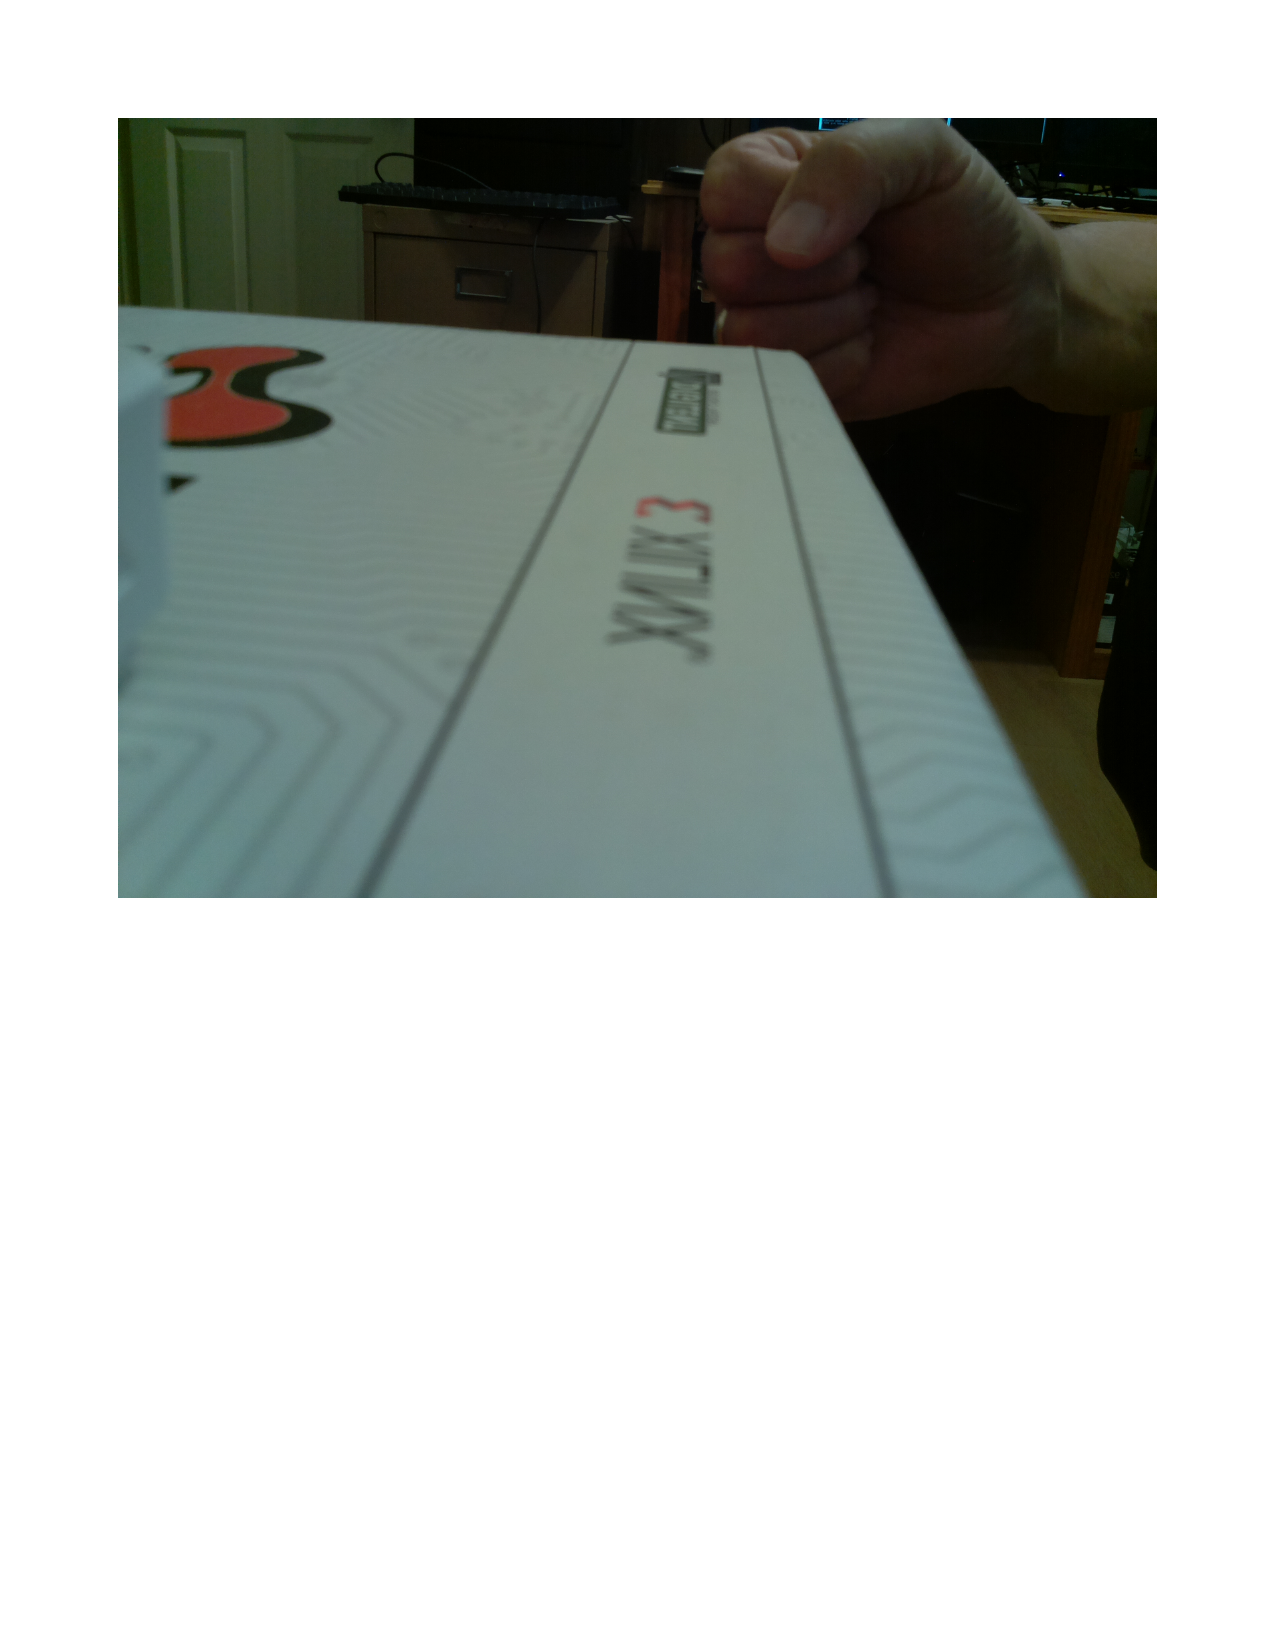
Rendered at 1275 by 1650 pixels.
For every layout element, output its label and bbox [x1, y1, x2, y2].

picture [118, 118, 1157, 898]
